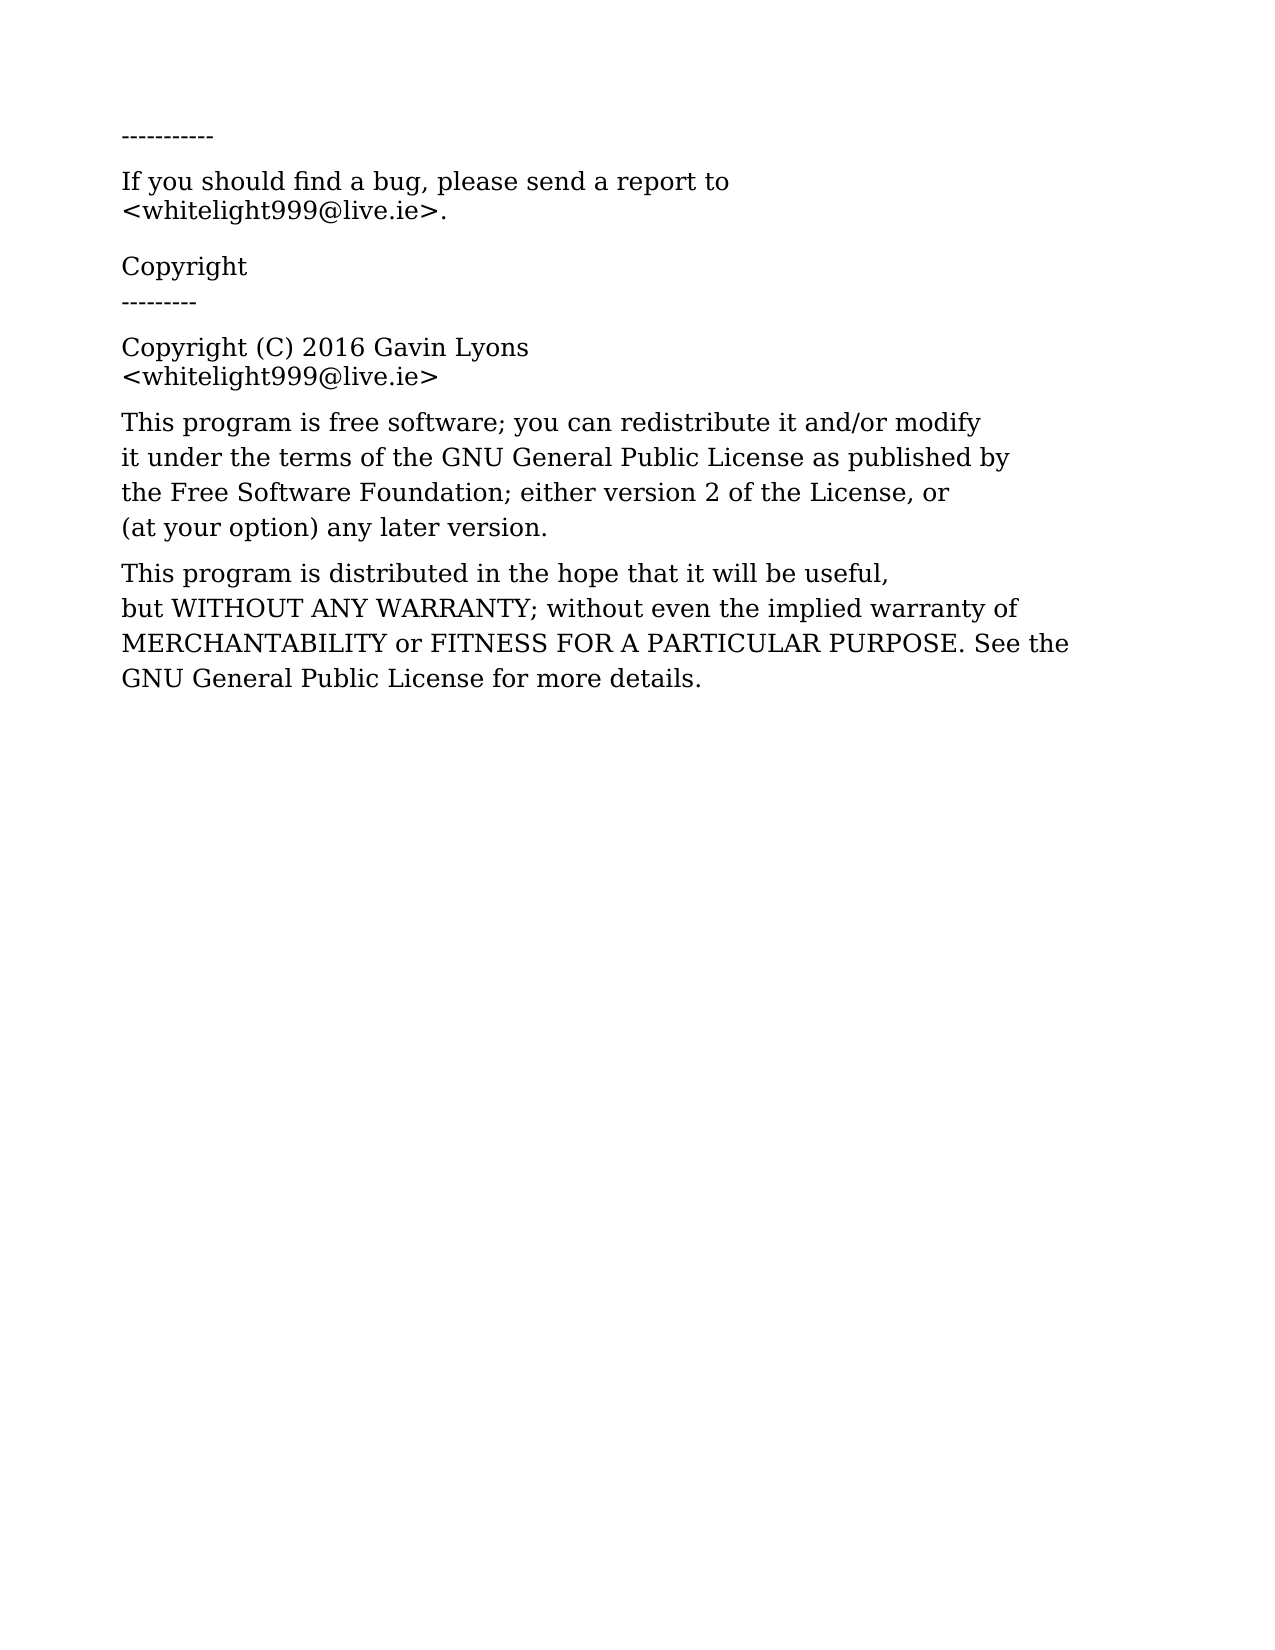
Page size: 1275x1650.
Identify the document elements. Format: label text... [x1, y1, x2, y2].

table_header but WITHOUT ANY WARRANTY; without even the implied warranty of [118, 591, 1026, 626]
table_header [118, 228, 136, 239]
table_header [118, 320, 136, 330]
table_header [118, 153, 136, 164]
table_header Copyright [118, 250, 261, 284]
table_header This program is free software; you can redistribute it and/or modify [118, 405, 990, 440]
table_header [118, 239, 136, 249]
table_header If you should find a bug, please send a report to <whitelight999@live.ie>. [118, 164, 947, 228]
table_header GNU General Public License for more details. [118, 661, 714, 696]
table_header --------- [118, 285, 206, 319]
table_header it under the terms of the GNU General Public License as published by [118, 440, 1016, 475]
table_header Copyright (C) 2016 Gavin Lyons <whitelight999@live.ie> [118, 330, 833, 394]
table_header [118, 707, 993, 742]
table_header [118, 545, 136, 556]
table_header [118, 742, 871, 777]
table_header MERCHANTABILITY or FITNESS FOR A PARTICULAR PURPOSE. See the [118, 626, 1077, 661]
table_header (at your option) any later version. [118, 510, 561, 545]
table_header the Free Software Foundation; either version 2 of the License, or [118, 475, 956, 510]
table_header ----------- [118, 118, 221, 153]
table_header This program is distributed in the hope that it will be useful, [118, 556, 894, 591]
table_header [118, 696, 136, 707]
table_header [118, 394, 136, 405]
